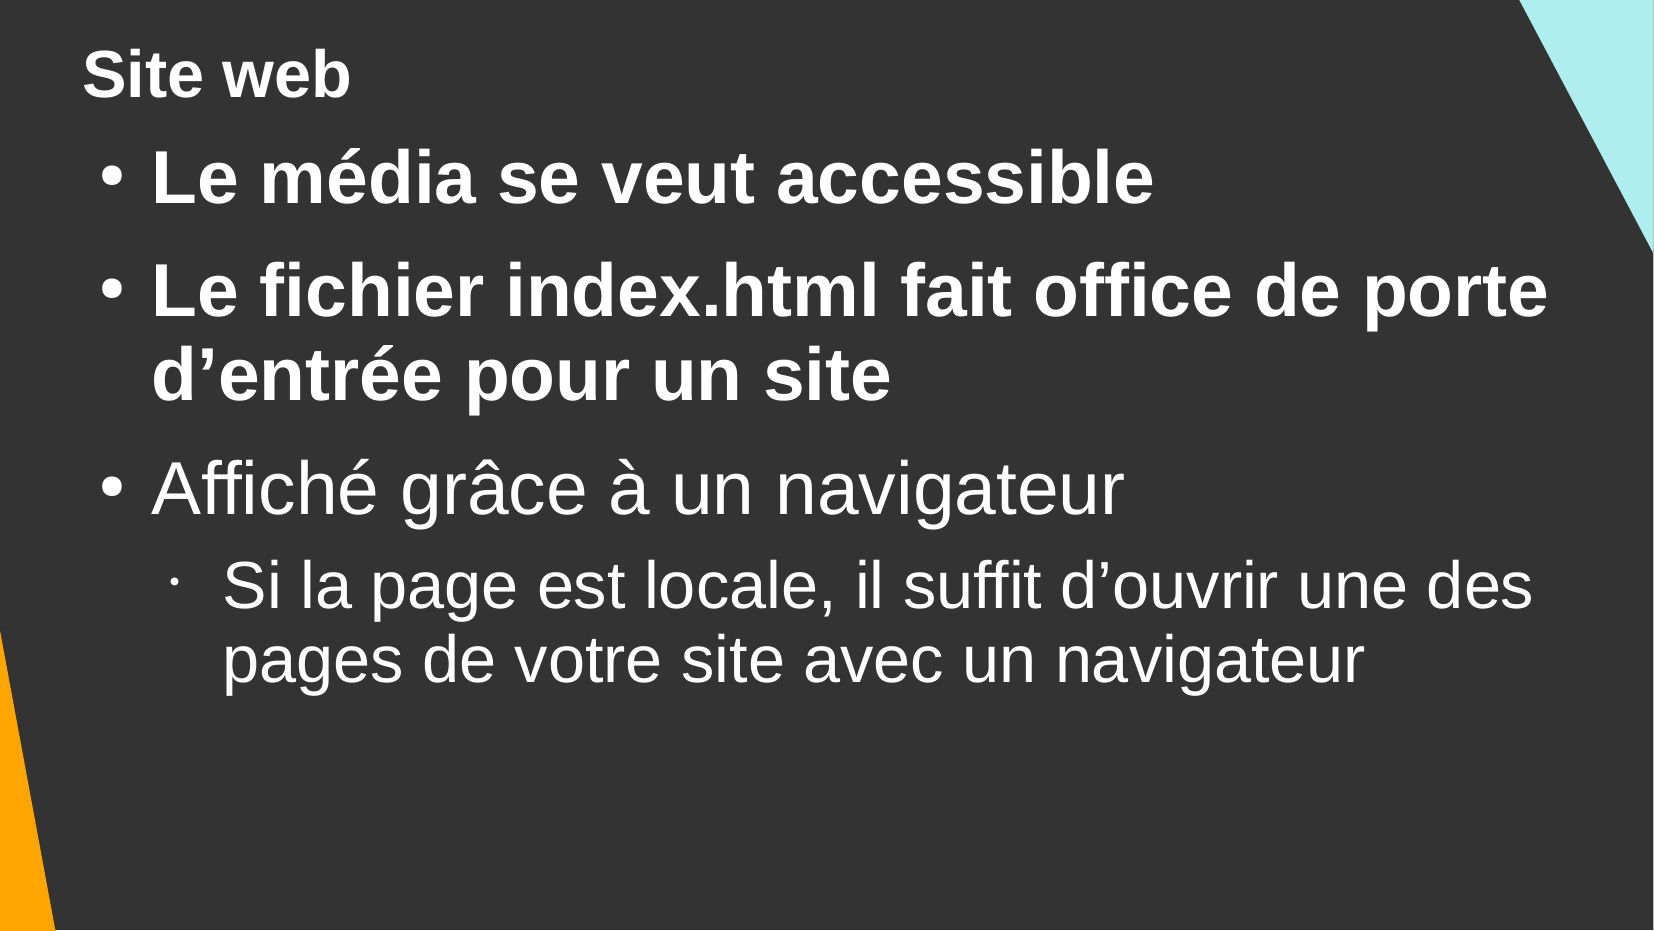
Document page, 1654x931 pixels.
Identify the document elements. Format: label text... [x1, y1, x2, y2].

text_box [0, 630, 56, 931]
text_box [1519, 0, 1654, 255]
list Le média se veut accessible Le fichier index.html fait office de porte d’entrée pour un site Affiché grâce à un navigateur Si la page est locale, il suffit d’ouvrir une des pages de votre site avec un navigateur [80, 135, 1605, 789]
title Site web [82, 37, 1571, 114]
